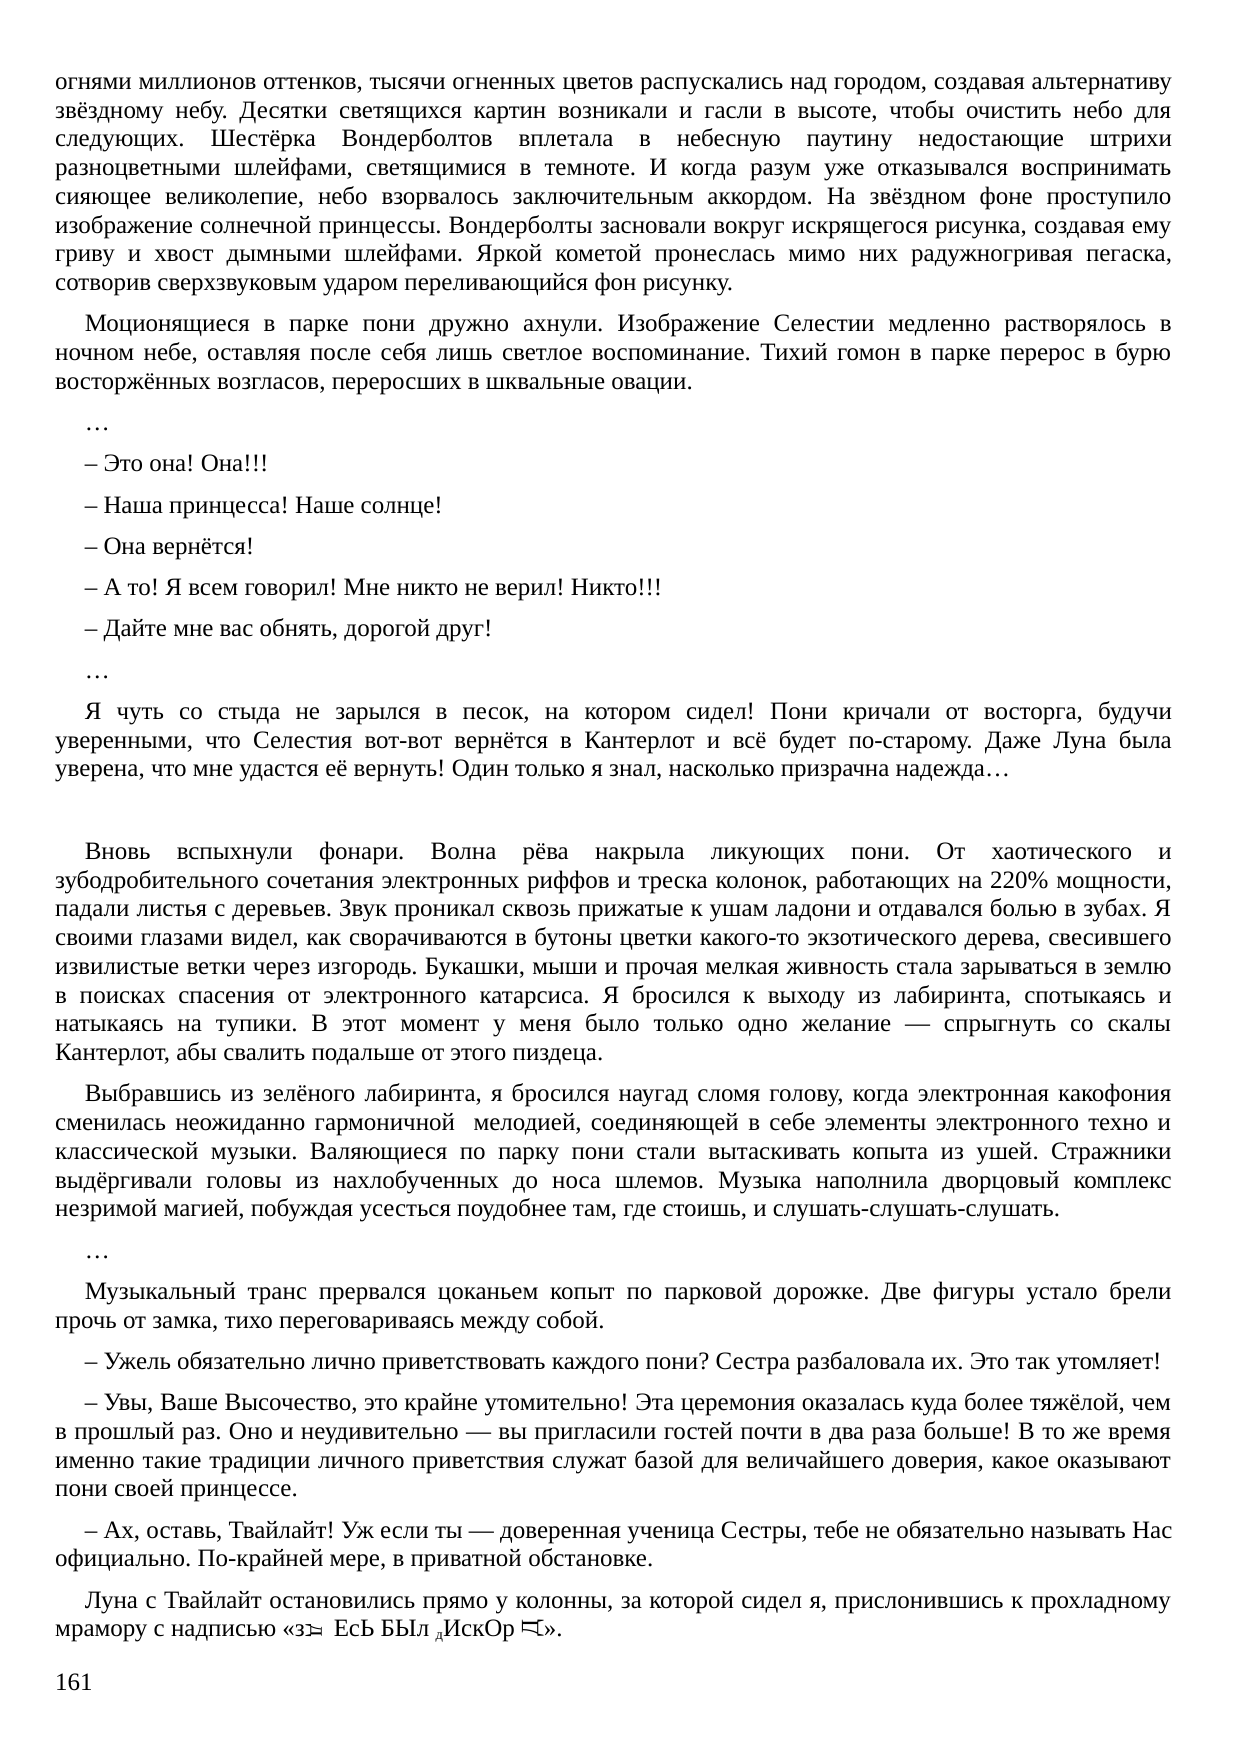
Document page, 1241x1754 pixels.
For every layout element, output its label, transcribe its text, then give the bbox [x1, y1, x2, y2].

text … [55, 407, 1173, 436]
text Я чуть со стыда не зарылся в песок, на котором сидел! Пони кричали от восторга, будучи уверенными, что Селестия вот-вот вернётся в Кантерлот и всё будет по-старому. Даже Луна была уверена, что мне удастся её вернуть! Один только я знал, насколько призрачна надежда… [55, 696, 1173, 782]
text – Ах, оставь, Твайлайт! Уж если ты — доверенная ученица Сестры, тебе не обязательно называть Нас официально. По-крайней мере, в приватной обстановке. [55, 1515, 1173, 1572]
text – Дайте мне вас обнять, дорогой друг! [55, 613, 1173, 642]
text – Она вернётся! [55, 531, 1173, 560]
text Вновь вспыхнули фонари. Волна рёва накрыла ликующих пони. От хаотического и зубодробительного сочетания электронных риффов и треска колонок, работающих на 220% мощности, падали листья с деревьев. Звук проникал сквозь прижатые к ушам ладони и отдавался болью в зубах. Я своими глазами видел, как сворачиваются в бутоны цветки какого-то экзотического дерева, свесившего извилистые ветки через изгородь. Букашки, мыши и прочая мелкая живность стала зарываться в землю в поисках спасения от электронного катарсиса. Я бросился к выходу из лабиринта, спотыкаясь и натыкаясь на тупики. В этот момент у меня было только одно желание — спрыгнуть со скалы Кантерлот, абы свалить подальше от этого пиздеца. [55, 836, 1173, 1066]
text Моционящиеся в парке пони дружно ахнули. Изображение Селестии медленно растворялось в ночном небе, оставляя после себя лишь светлое воспоминание. Тихий гомон в парке перерос в бурю восторжённых возгласов, переросших в шквальные овации. [55, 308, 1173, 395]
text – Ужель обязательно лично приветствовать каждого пони? Сестра разбаловала их. Это так утомляет! [55, 1346, 1173, 1375]
text Луна с Твайлайт остановились прямо у колонны, за которой сидел я, прислонившись к прохладному мрамору с надписью «здЕсЬ БЫл дИскОрД». [55, 1585, 1173, 1642]
text – Это она! Она!!! [55, 448, 1173, 477]
text Музыкальный транс прервался цоканьем копыт по парковой дорожке. Две фигуры устало брели прочь от замка, тихо переговариваясь между собой. [55, 1276, 1173, 1333]
text Выбравшись из зелёного лабиринта, я бросился наугад сломя голову, когда электронная какофония сменилась неожиданно гармоничной мелодией, соединяющей в себе элементы электронного техно и классической музыки. Валяющиеся по парку пони стали вытаскивать копыта из ушей. Стражники выдёргивали головы из нахлобученных до носа шлемов. Музыка наполнила дворцовый комплекс незримой магией, побуждая усесться поудобнее там, где стоишь, и слушать-слушать-слушать. [55, 1078, 1173, 1222]
text … [55, 1235, 1173, 1263]
text – Наша принцесса! Наше солнце! [55, 490, 1173, 518]
text – Увы, Ваше Высочество, это крайне утомительно! Эта церемония оказалась куда более тяжёлой, чем в прошлый раз. Оно и неудивительно — вы пригласили гостей почти в два раза больше! В то же время именно такие традиции личного приветствия служат базой для величайшего доверия, какое оказывают пони своей принцессе. [55, 1387, 1173, 1502]
text огнями миллионов оттенков, тысячи огненных цветов распускались над городом, создавая альтернативу звёздному небу. Десятки светящихся картин возникали и гасли в высоте, чтобы очистить небо для следующих. Шестёрка Вондерболтов вплетала в небесную паутину недостающие штрихи разноцветными шлейфами, светящимися в темноте. И когда разум уже отказывался воспринимать сияющее великолепие, небо взорвалось заключительным аккордом. На звёздном фоне проступило изображение солнечной принцессы. Вондерболты засновали вокруг искрящегося рисунка, создавая ему гриву и хвост дымными шлейфами. Яркой кометой пронеслась мимо них радужногривая пегаска, сотворив сверхзвуковым ударом переливающийся фон рисунку. [55, 66, 1173, 296]
text … [55, 655, 1173, 683]
text – А то! Я всем говорил! Мне никто не верил! Никто!!! [55, 572, 1173, 601]
